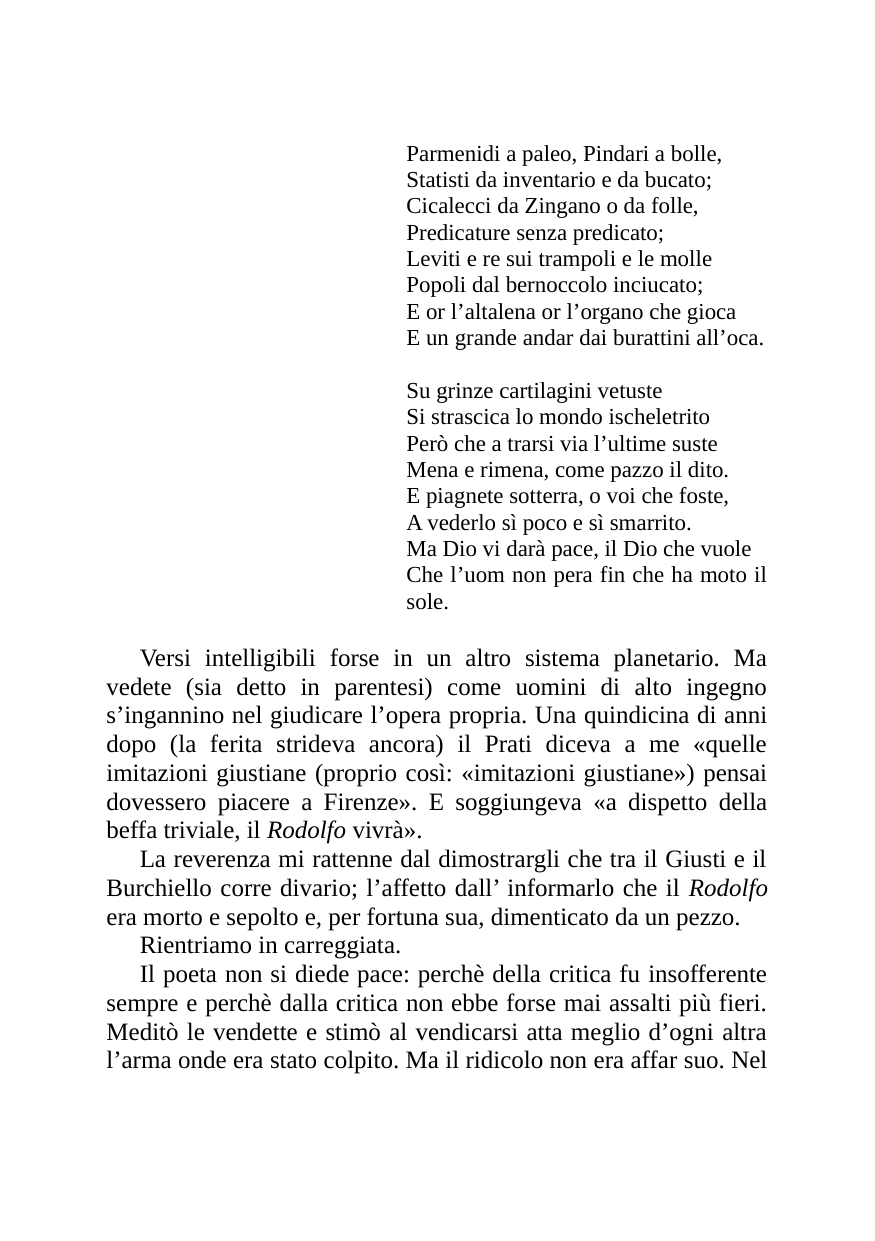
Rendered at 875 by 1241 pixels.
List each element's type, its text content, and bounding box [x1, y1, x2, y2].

text Parmenidi a paleo, Pindari a bolle, [406, 140, 768, 166]
text Statisti da inventario e da bucato; [406, 166, 768, 192]
text Mena e rimena, come pazzo il dito. [406, 456, 768, 482]
text Il poeta non si diede pace: perchè della critica fu insofferente sempre e perchè dalla critica non ebbe forse mai assalti più fieri. Meditò le vendette e stimò al vendicarsi atta meglio d’ogni altra l’arma onde era stato colpito. Ma il ridicolo non era affar suo. Nel [106, 959, 768, 1074]
text Predicature senza predicato; [406, 219, 768, 245]
text Però che a trarsi via l’ultime suste [406, 430, 768, 456]
text Su grinze cartilagini vetuste [406, 377, 768, 403]
text Rientriamo in carreggiata. [106, 930, 768, 959]
text Versi intelligibili forse in un altro sistema planetario. Ma vedete (sia detto in parentesi) come uomini di alto ingegno s’ingannino nel giudicare l’opera propria. Una quindicina di anni dopo (la ferita strideva ancora) il Prati diceva a me «quelle imitazioni giustiane (proprio così: «imitazioni giustiane») pensai dovessero piacere a Firenze». E soggiungeva «a dispetto della beffa triviale, il Rodolfo vivrà». [106, 643, 768, 844]
text Che l’uom non pera fin che ha moto il sole. [406, 561, 768, 614]
text La reverenza mi rattenne dal dimostrargli che tra il Giusti e il Burchiello corre divario; l’affetto dall’ informarlo che il Rodolfo era morto e sepolto e, per fortuna sua, dimenticato da un pezzo. [106, 844, 768, 930]
text A vederlo sì poco e sì smarrito. [406, 509, 768, 535]
text Cicalecci da Zingano o da folle, [406, 192, 768, 219]
text Popoli dal bernoccolo inciucato; [406, 272, 768, 298]
text Ma Dio vi darà pace, il Dio che vuole [406, 535, 768, 561]
text Leviti e re sui trampoli e le molle [406, 245, 768, 272]
text E or l’altalena or l’organo che gioca [406, 298, 768, 324]
text E un grande andar dai burattini all’oca. [406, 324, 768, 351]
text E piagnete sotterra, o voi che foste, [406, 482, 768, 509]
text Si strascica lo mondo ischeletrito [406, 403, 768, 430]
